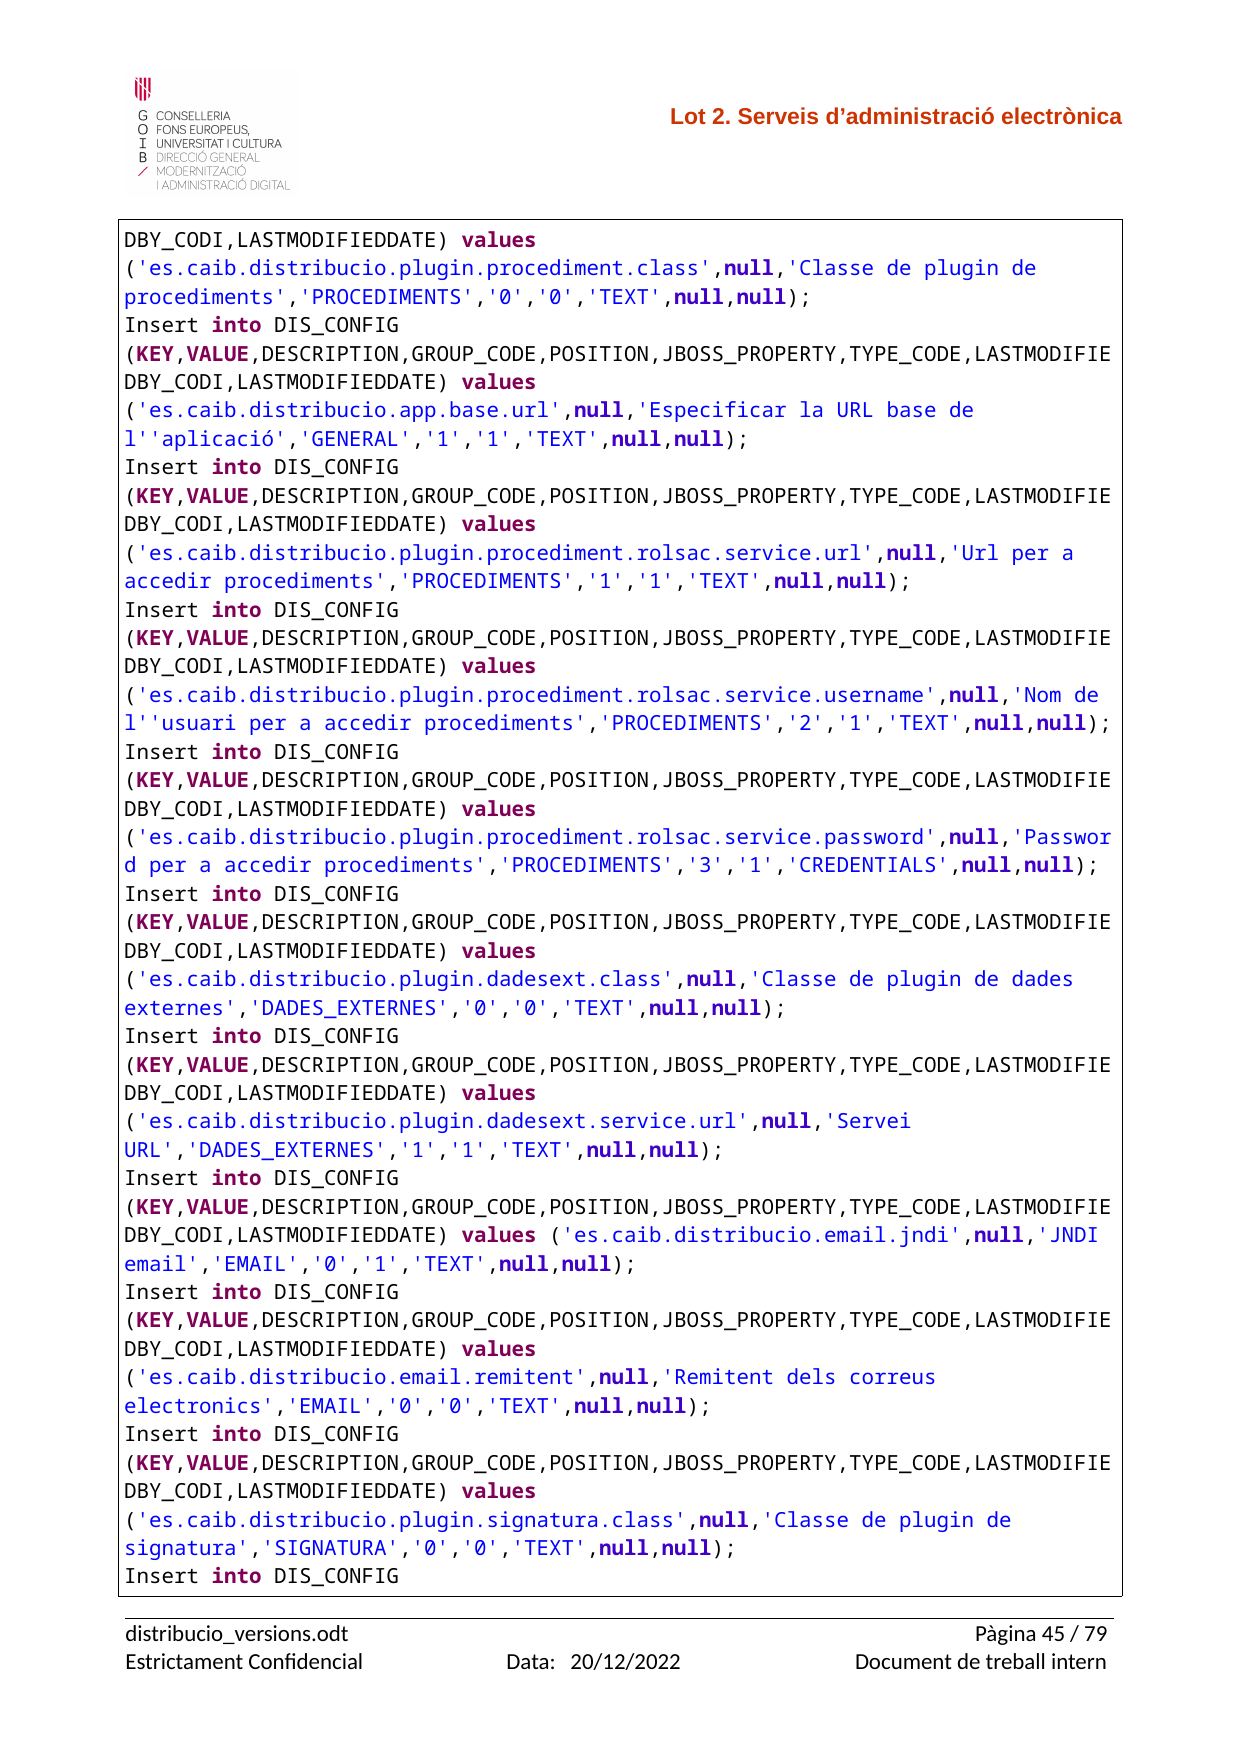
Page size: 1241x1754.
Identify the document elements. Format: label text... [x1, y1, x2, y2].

table_header DBY_CODI,LASTMODIFIEDDATE) values ('es.caib.distribucio.plugin.procediment.class',null,'Classe de plugin de procediments','PROCEDIMENTS','0','0','TEXT',null,null); Insert into DIS_CONFIG (KEY,VALUE,DESCRIPTION,GROUP_CODE,POSITION,JBOSS_PROPERTY,TYPE_CODE,LASTMODIFIEDBY_CODI,LASTMODIFIEDDATE) values ('es.caib.distribucio.app.base.url',null,'Especificar la URL base de l''aplicació','GENERAL','1','1','TEXT',null,null); Insert into DIS_CONFIG (KEY,VALUE,DESCRIPTION,GROUP_CODE,POSITION,JBOSS_PROPERTY,TYPE_CODE,LASTMODIFIEDBY_CODI,LASTMODIFIEDDATE) values ('es.caib.distribucio.plugin.procediment.rolsac.service.url',null,'Url per a accedir procediments','PROCEDIMENTS','1','1','TEXT',null,null); Insert into DIS_CONFIG (KEY,VALUE,DESCRIPTION,GROUP_CODE,POSITION,JBOSS_PROPERTY,TYPE_CODE,LASTMODIFIEDBY_CODI,LASTMODIFIEDDATE) values ('es.caib.distribucio.plugin.procediment.rolsac.service.username',null,'Nom de l''usuari per a accedir procediments','PROCEDIMENTS','2','1','TEXT',null,null); Insert into DIS_CONFIG (KEY,VALUE,DESCRIPTION,GROUP_CODE,POSITION,JBOSS_PROPERTY,TYPE_CODE,LASTMODIFIEDBY_CODI,LASTMODIFIEDDATE) values ('es.caib.distribucio.plugin.procediment.rolsac.service.password',null,'Password per a accedir procediments','PROCEDIMENTS','3','1','CREDENTIALS',null,null); Insert into DIS_CONFIG (KEY,VALUE,DESCRIPTION,GROUP_CODE,POSITION,JBOSS_PROPERTY,TYPE_CODE,LASTMODIFIEDBY_CODI,LASTMODIFIEDDATE) values ('es.caib.distribucio.plugin.dadesext.class',null,'Classe de plugin de dades externes','DADES_EXTERNES','0','0','TEXT',null,null); Insert into DIS_CONFIG (KEY,VALUE,DESCRIPTION,GROUP_CODE,POSITION,JBOSS_PROPERTY,TYPE_CODE,LASTMODIFIEDBY_CODI,LASTMODIFIEDDATE) values ('es.caib.distribucio.plugin.dadesext.service.url',null,'Servei URL','DADES_EXTERNES','1','1','TEXT',null,null); Insert into DIS_CONFIG (KEY,VALUE,DESCRIPTION,GROUP_CODE,POSITION,JBOSS_PROPERTY,TYPE_CODE,LASTMODIFIEDBY_CODI,LASTMODIFIEDDATE) values ('es.caib.distribucio.email.jndi',null,'JNDI email','EMAIL','0','1','TEXT',null,null); Insert into DIS_CONFIG (KEY,VALUE,DESCRIPTION,GROUP_CODE,POSITION,JBOSS_PROPERTY,TYPE_CODE,LASTMODIFIEDBY_CODI,LASTMODIFIEDDATE) values ('es.caib.distribucio.email.remitent',null,'Remitent dels correus electronics','EMAIL','0','0','TEXT',null,null); Insert into DIS_CONFIG (KEY,VALUE,DESCRIPTION,GROUP_CODE,POSITION,JBOSS_PROPERTY,TYPE_CODE,LASTMODIFIEDBY_CODI,LASTMODIFIEDDATE) values ('es.caib.distribucio.plugin.signatura.class',null,'Classe de plugin de signatura','SIGNATURA','0','0','TEXT',null,null); Insert into DIS_CONFIG [119, 220, 1122, 1596]
picture [126, 70, 299, 197]
